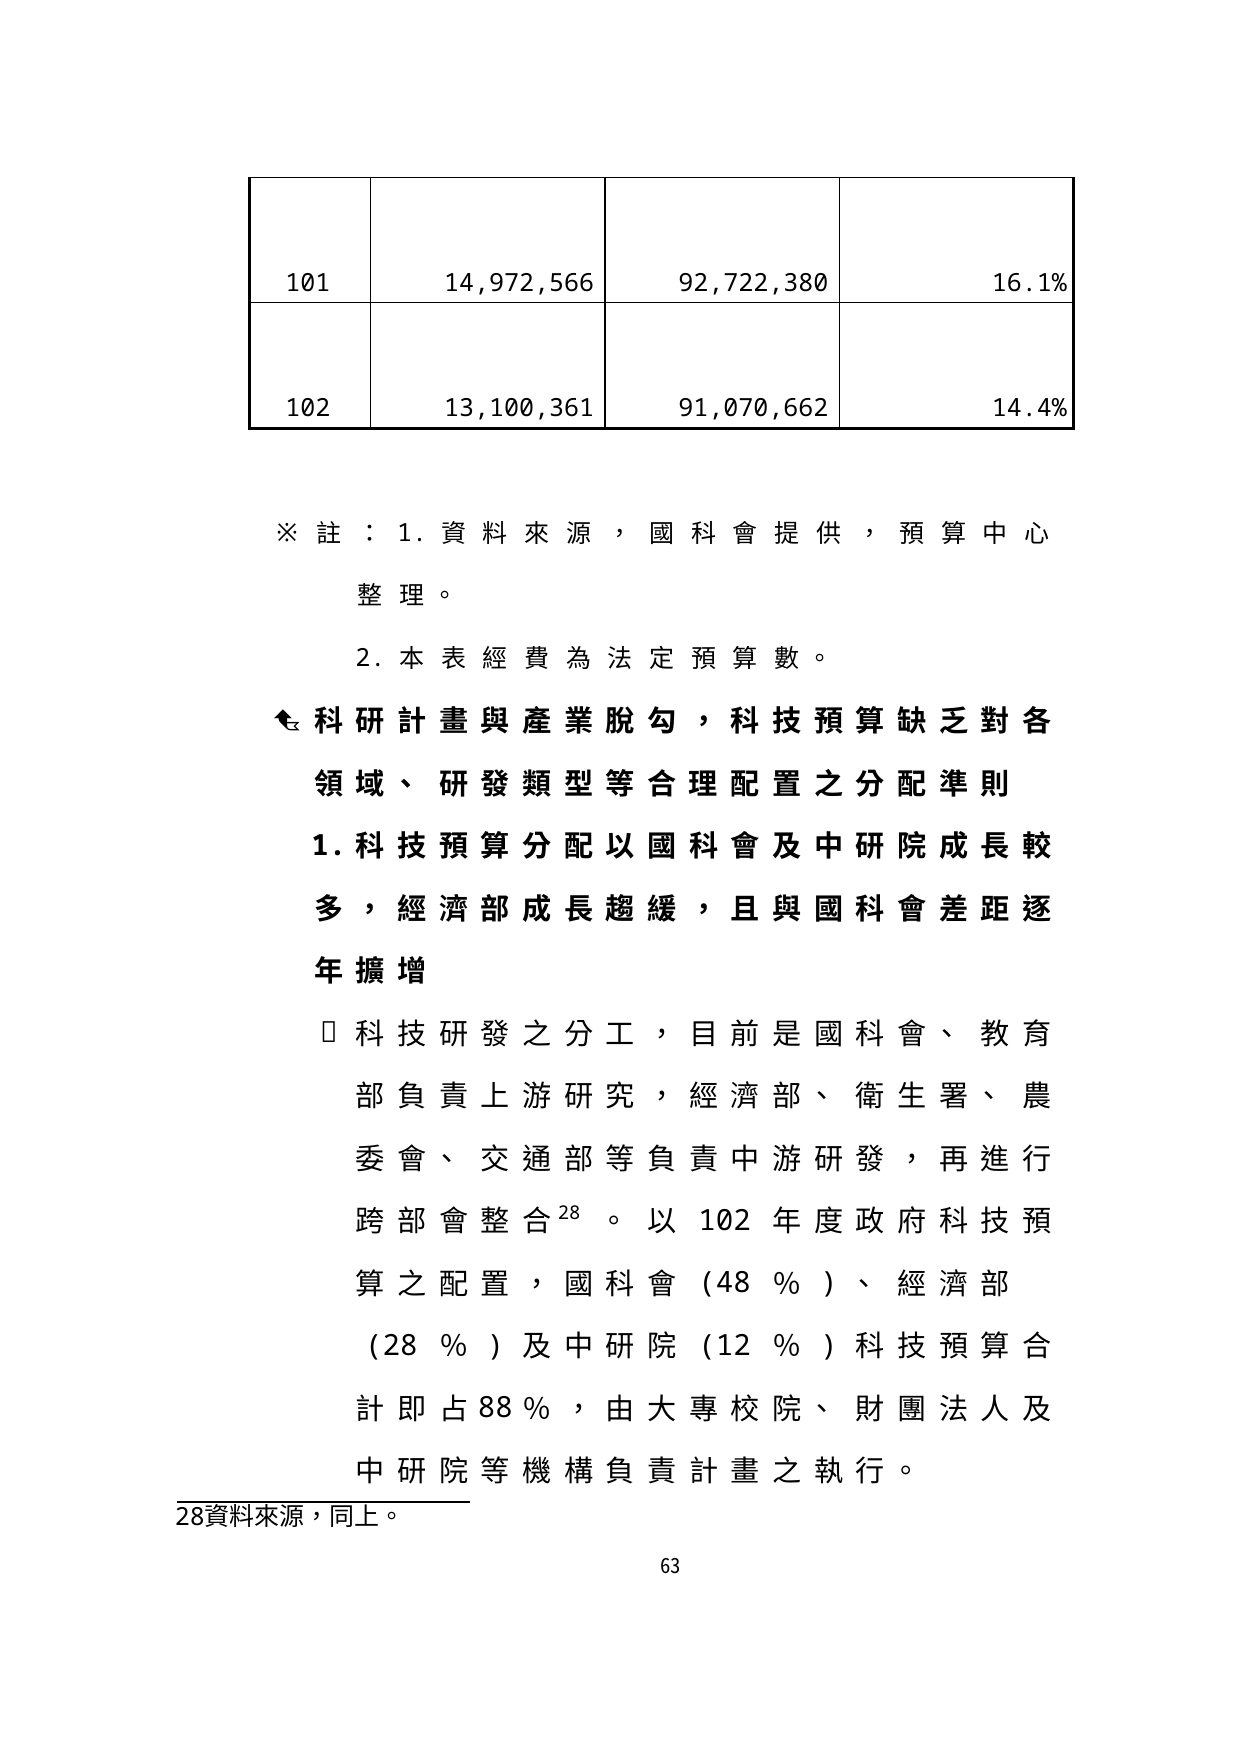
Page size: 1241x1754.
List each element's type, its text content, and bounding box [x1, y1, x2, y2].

table_cell 101 [251, 178, 370, 302]
table_cell 14,972,566 [371, 178, 604, 302]
text 科技研發之分工，目前是國科會、教育部負責上游研究，經濟部、衛生署、農委會、交通部等負責中游研發，再進行跨部會整合。以102年度政府科技預算之配置，國科會(48％)、經濟部(28％)及中研院(12％)科技預算合計即占88％，由大專校院、財團法人及中研院等機構負責計畫之執行。 [301, 990, 1058, 1490]
text 科研計畫與產業脫勾，科技預算缺乏對各領域、研發類型等合理配置之分配準則 [242, 677, 1058, 802]
text 1.科技預算分配以國科會及中研院成長較多，經濟部成長趨緩，且與國科會差距逐年擴增 [271, 802, 1058, 990]
table_cell 16.1% [840, 178, 1072, 302]
table_cell 13,100,361 [371, 303, 604, 427]
text ※註：1.資料來源，國科會提供，預算中心整理。 [241, 490, 1058, 615]
table_cell 102 [251, 303, 370, 427]
table_cell 92,722,380 [606, 178, 839, 302]
text 2.本表經費為法定預算數。 [315, 615, 1058, 677]
table_cell 91,070,662 [606, 303, 839, 427]
table_cell 14.4% [840, 303, 1072, 427]
text 資料來源，同上。 [174, 1502, 1063, 1532]
